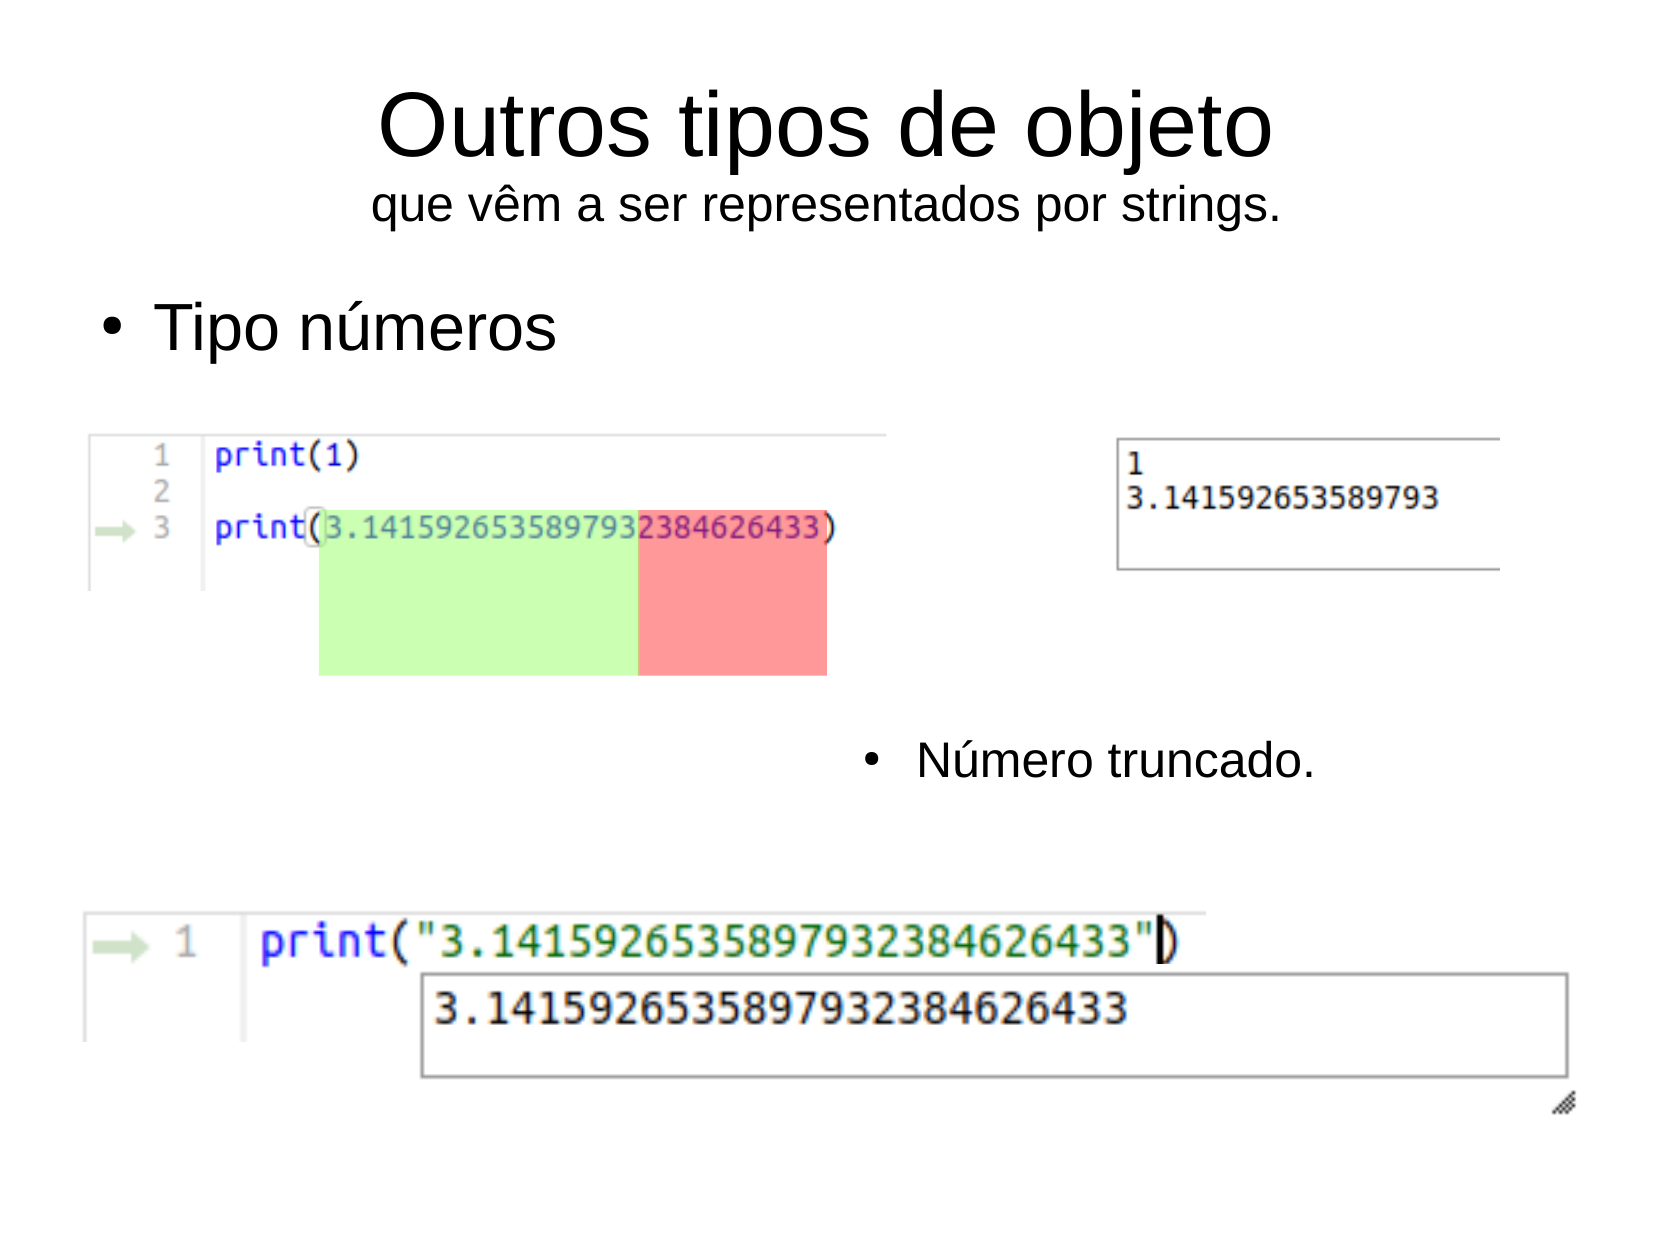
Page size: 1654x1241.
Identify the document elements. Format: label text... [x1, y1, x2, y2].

title Outros tipos de objeto que vêm a ser representados por strings. [82, 49, 1571, 257]
list Número truncado. [845, 732, 1571, 904]
picture [49, 904, 1605, 1134]
text_box [318, 510, 827, 676]
picture [1108, 434, 1501, 578]
list Tipo números [82, 290, 1571, 903]
picture [82, 421, 887, 591]
